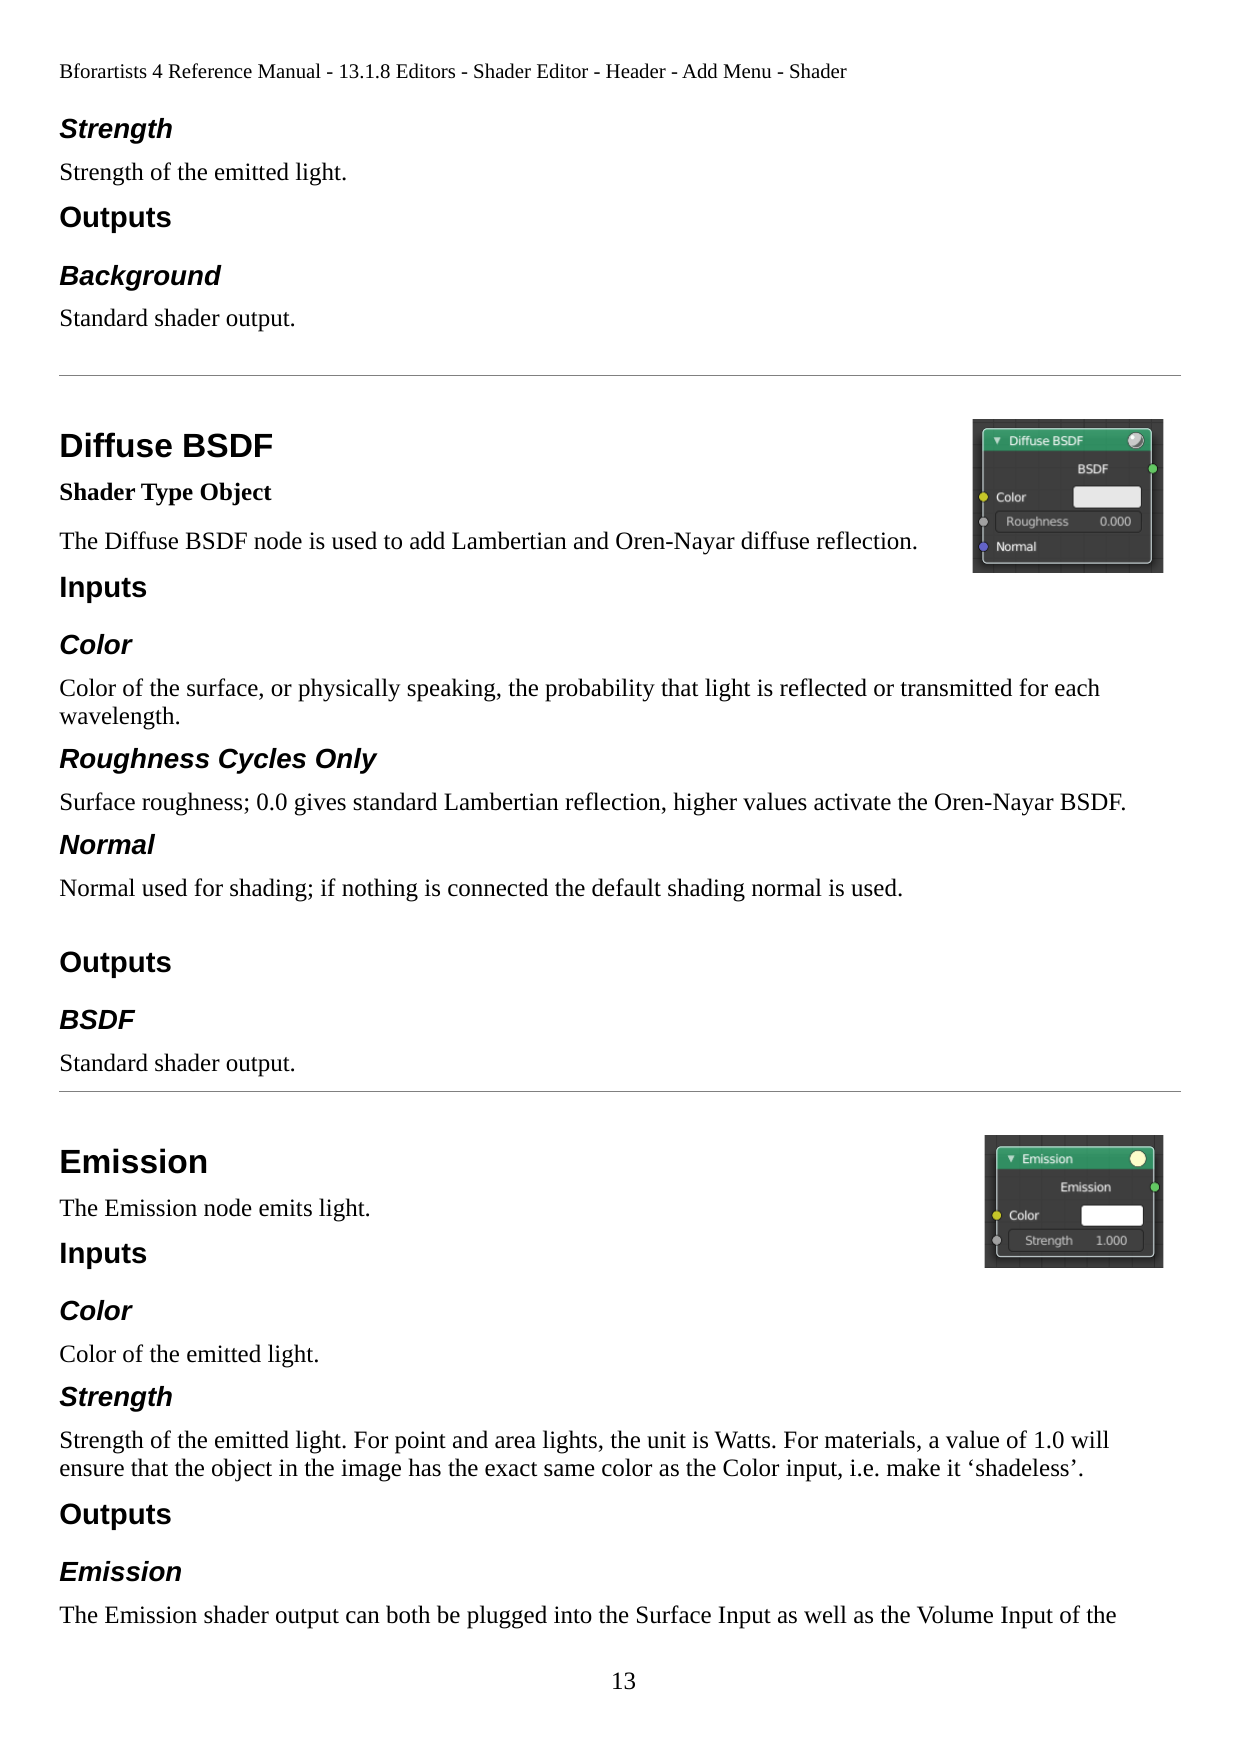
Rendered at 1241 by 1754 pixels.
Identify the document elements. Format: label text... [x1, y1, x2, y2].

text Shader Type Object [59, 477, 972, 506]
text Strength of the emitted light. For point and area lights, the unit is Watts. For materials, a value of 1.0 will ensure that the object in the image has the exact same color as the Color input, i.e. make it ‘shadeless’. [59, 1425, 1181, 1482]
subtitle Outputs [59, 200, 1181, 234]
text Color of the emitted light. [59, 1339, 1181, 1368]
subtitle [1164, 1142, 1181, 1180]
subtitle Inputs [59, 569, 1181, 603]
text Surface roughness; 0.0 gives standard Lambertian reflection, higher values activate the Oren-Nayar BSDF. [59, 787, 1181, 816]
subtitle Color [59, 1295, 1181, 1327]
text [1164, 477, 1181, 506]
picture [984, 1135, 1164, 1268]
subtitle Normal [59, 828, 1181, 860]
text The Diffuse BSDF node is used to add Lambertian and Oren-Nayar diffuse reflection. [59, 526, 972, 555]
subtitle Color [59, 628, 1181, 660]
text Standard shader output. [59, 1048, 1181, 1077]
subtitle Strength [59, 113, 1181, 144]
text The Emission node emits light. [59, 1193, 984, 1221]
subtitle Emission [59, 1142, 984, 1180]
subtitle [1164, 426, 1181, 464]
text Strength of the emitted light. [59, 157, 1181, 186]
subtitle Strength [59, 1380, 1181, 1412]
subtitle Outputs [59, 1497, 1181, 1531]
subtitle BSDF [59, 1003, 1181, 1035]
subtitle Diffuse BSDF [59, 426, 972, 464]
subtitle Roughness Cycles Only [59, 743, 1181, 774]
text Standard shader output. [59, 303, 1181, 332]
text Normal used for shading; if nothing is connected the default shading normal is used. [59, 873, 1181, 901]
subtitle Outputs [59, 945, 1181, 978]
subtitle Inputs [59, 1236, 1181, 1270]
subtitle Emission [59, 1556, 1181, 1587]
text Color of the surface, or physically speaking, the probability that light is reflected or transmitted for each wavelength. [59, 673, 1181, 730]
subtitle Background [59, 259, 1181, 291]
text The Emission shader output can both be plugged into the Surface Input as well as the Volume Input of the [59, 1600, 1181, 1629]
picture [972, 419, 1164, 573]
